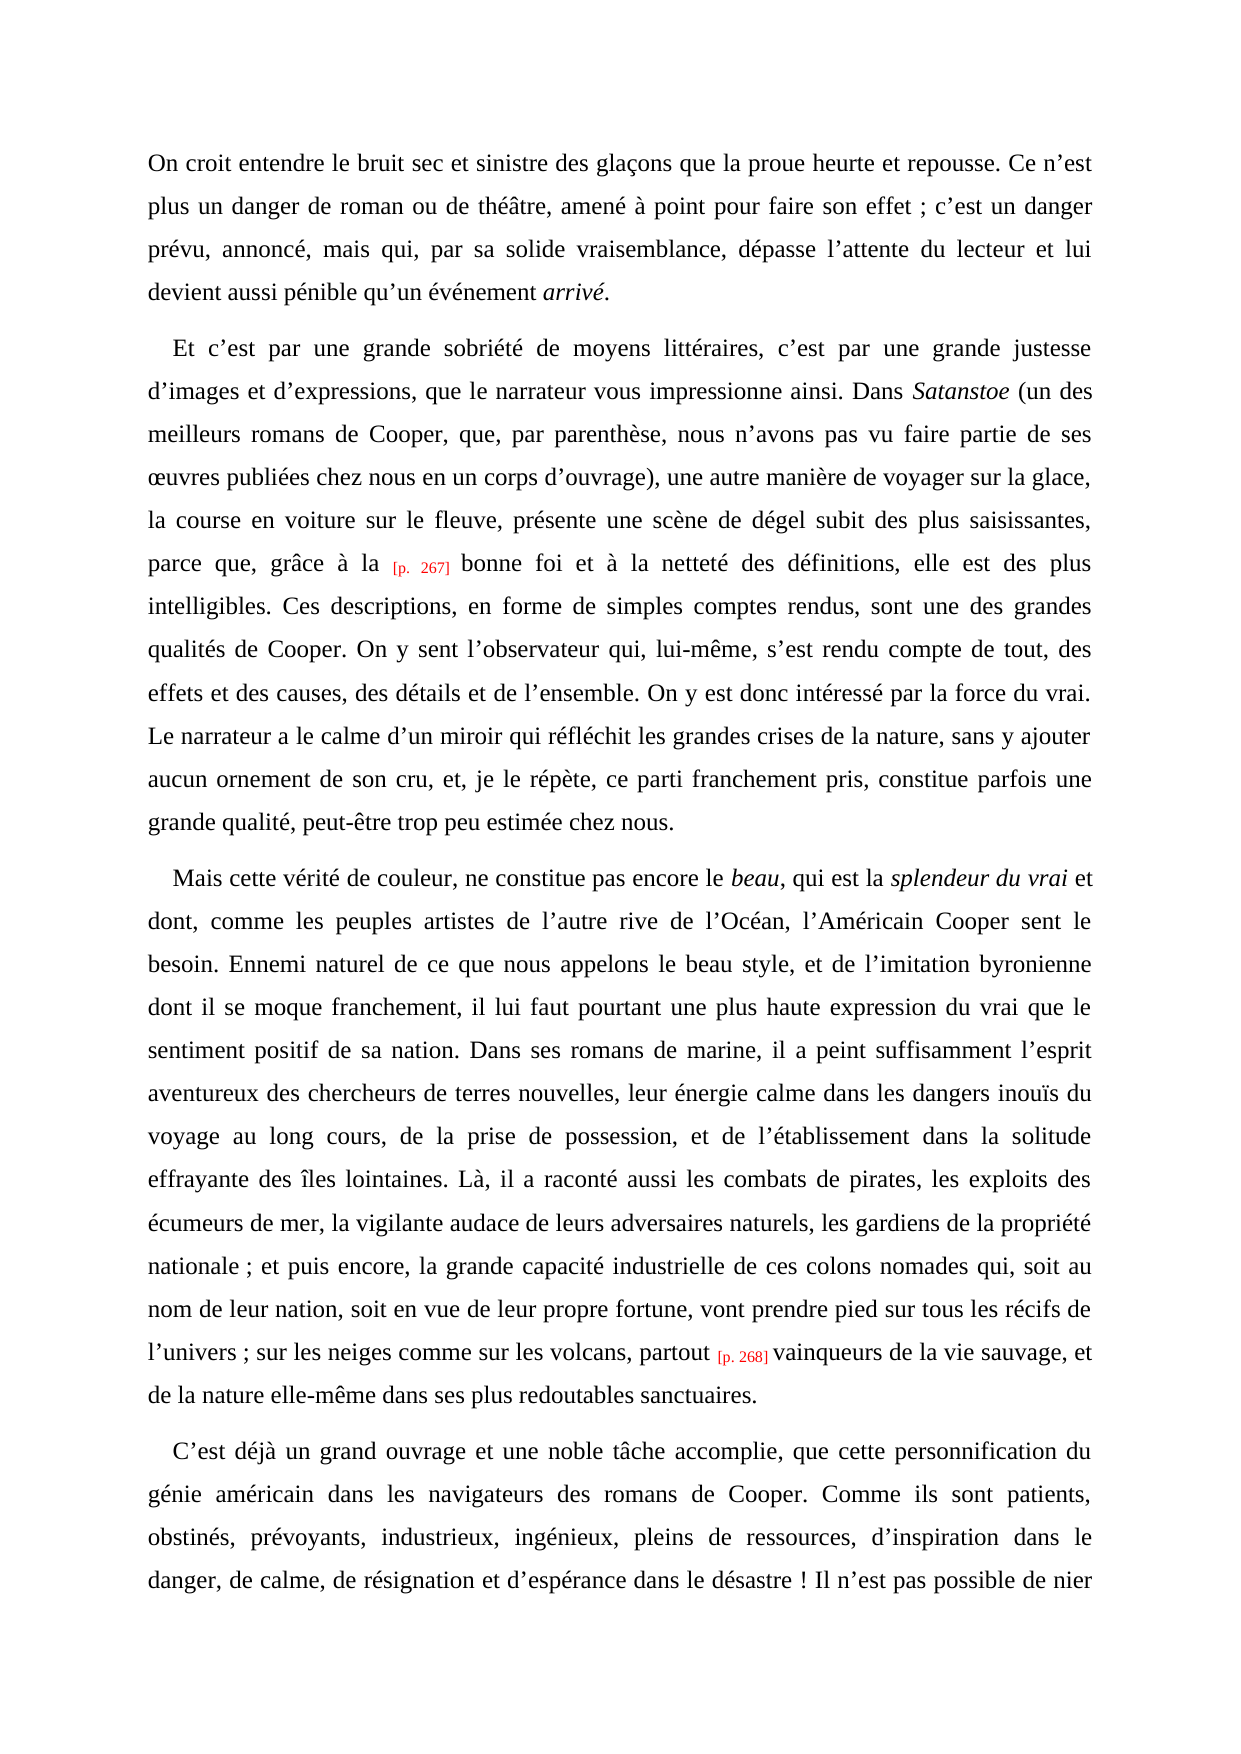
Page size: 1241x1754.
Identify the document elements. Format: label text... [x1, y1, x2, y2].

text Et c’est par une grande sobriété de moyens littéraires, c’est par une grande justesse d’images et d’expressions, que le narrateur vous impressionne ainsi. Dans Satanstoe (un des meilleurs romans de Cooper, que, par parenthèse, nous n’avons pas vu faire partie de ses œuvres publiées chez nous en un corps d’ouvrage), une autre manière de voyager sur la glace, la course en voiture sur le fleuve, présente une scène de dégel subit des plus saisissantes, parce que, grâce à la [p. 267] bonne foi et à la netteté des définitions, elle est des plus intelligibles. Ces descriptions, en forme de simples comptes rendus, sont une des grandes qualités de Cooper. On y sent l’observateur qui, lui-même, s’est rendu compte de tout, des effets et des causes, des détails et de l’ensemble. On y est donc intéressé par la force du vrai. Le narrateur a le calme d’un miroir qui réfléchit les grandes crises de la nature, sans y ajouter aucun ornement de son cru, et, je le répète, ce parti franchement pris, constitue parfois une grande qualité, peut-être trop peu estimée chez nous. [148, 333, 1093, 836]
text Mais cette vérité de couleur, ne constitue pas encore le beau, qui est la splendeur du vrai et dont, comme les peuples artistes de l’autre rive de l’Océan, l’Américain Cooper sent le besoin. Ennemi naturel de ce que nous appelons le beau style, et de l’imitation byronienne dont il se moque franchement, il lui faut pourtant une plus haute expression du vrai que le sentiment positif de sa nation. Dans ses romans de marine, il a peint suffisamment l’esprit aventureux des chercheurs de terres nouvelles, leur énergie calme dans les dangers inouïs du voyage au long cours, de la prise de possession, et de l’établissement dans la solitude effrayante des îles lointaines. Là, il a raconté aussi les combats de pirates, les exploits des écumeurs de mer, la vigilante audace de leurs adversaires naturels, les gardiens de la propriété nationale ; et puis encore, la grande capacité industrielle de ces colons nomades qui, soit au nom de leur nation, soit en vue de leur propre fortune, vont prendre pied sur tous les récifs de l’univers ; sur les neiges comme sur les volcans, partout [p. 268] vainqueurs de la vie sauvage, et de la nature elle-même dans ses plus redoutables sanctuaires. [148, 863, 1093, 1409]
text C’est déjà un grand ouvrage et une noble tâche accomplie, que cette personnification du génie américain dans les navigateurs des romans de Cooper. Comme ils sont patients, obstinés, prévoyants, industrieux, ingénieux, pleins de ressources, d’inspiration dans le danger, de calme, de résignation et d’espérance dans le désastre ! Il n’est pas possible de nier [148, 1436, 1093, 1594]
text On croit entendre le bruit sec et sinistre des glaçons que la proue heurte et repousse. Ce n’est plus un danger de roman ou de théâtre, amené à point pour faire son effet ; c’est un danger prévu, annoncé, mais qui, par sa solide vraisemblance, dépasse l’attente du lecteur et lui devient aussi pénible qu’un événement arrivé. [148, 148, 1093, 306]
